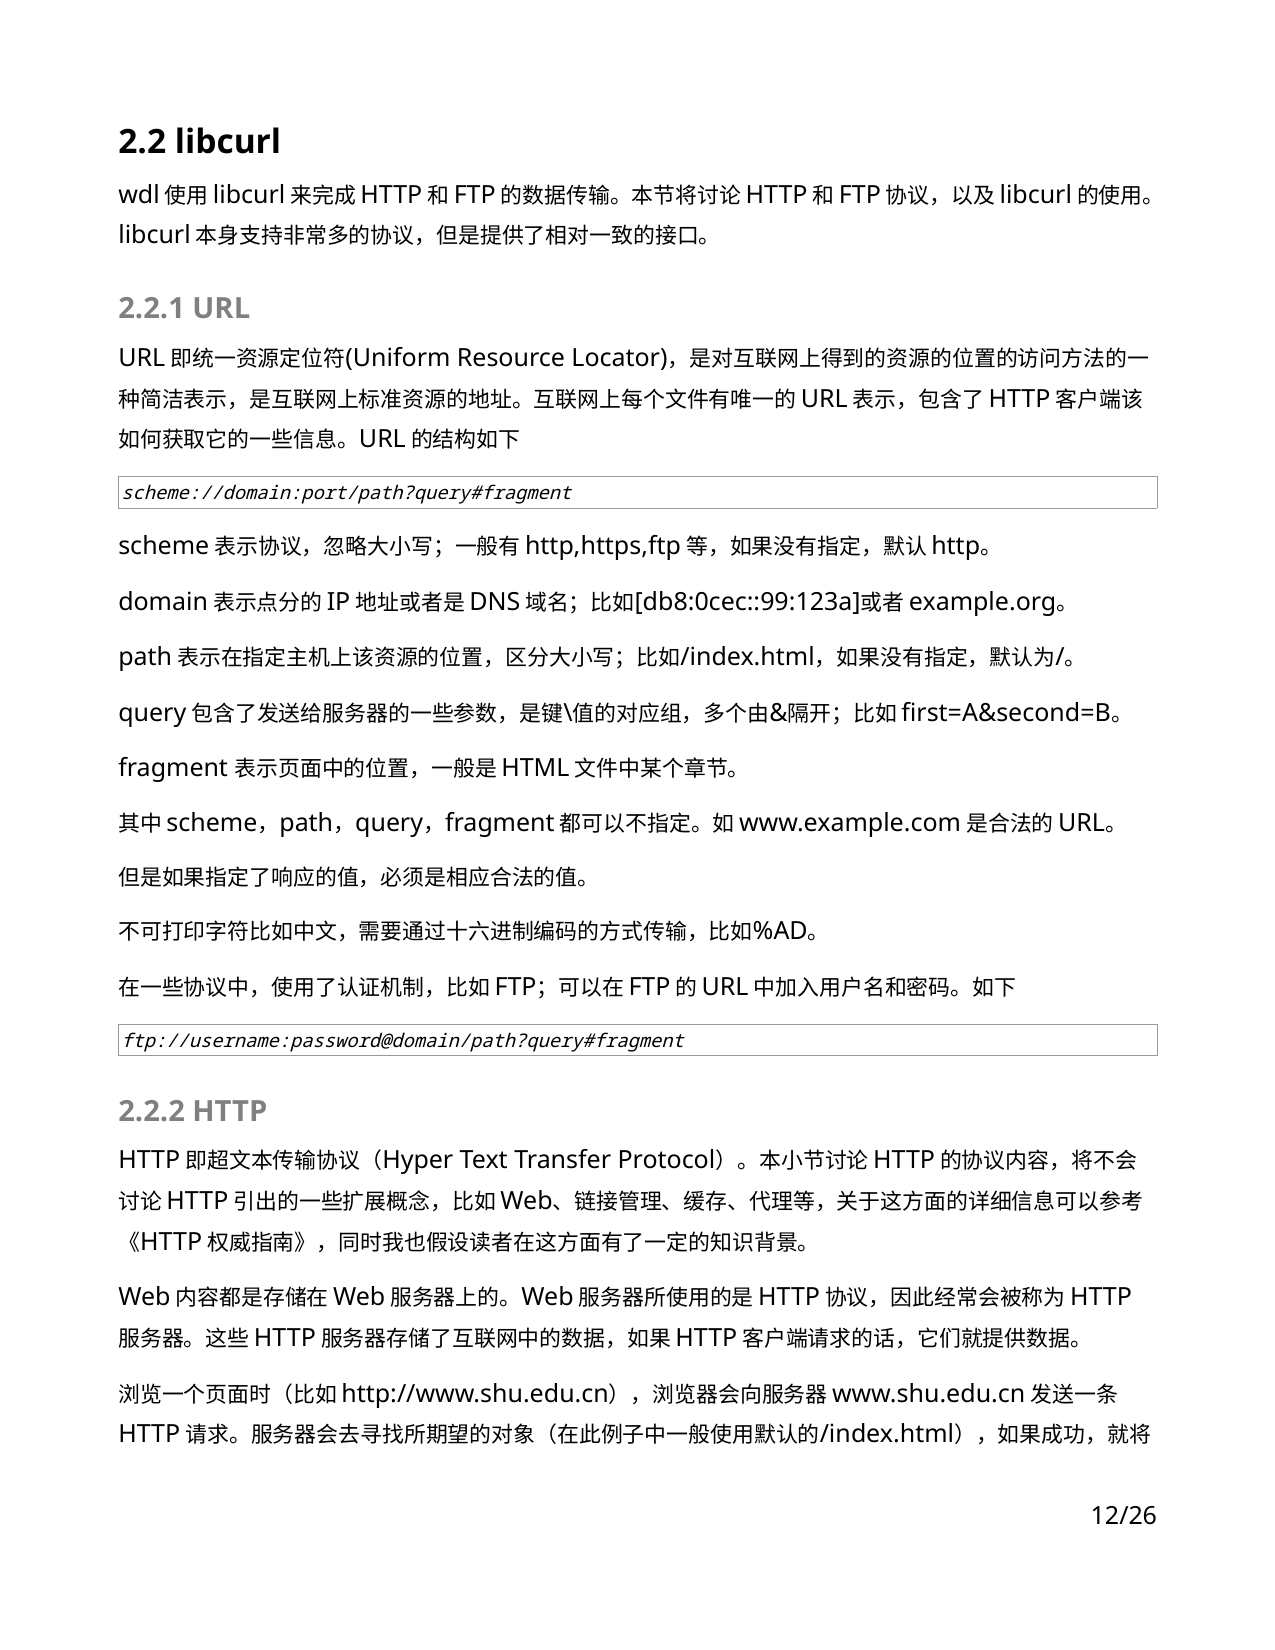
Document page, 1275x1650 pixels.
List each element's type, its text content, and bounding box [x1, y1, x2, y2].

text path表示在指定主机上该资源的位置，区分大小写；比如/index.html，如果没有指定，默认为/。 [118, 639, 1157, 673]
text 不可打印字符比如中文，需要通过十六进制编码的方式传输，比如%AD。 [118, 913, 1157, 947]
text Web内容都是存储在Web服务器上的。Web服务器所使用的是HTTP协议，因此经常会被称为HTTP服务器。这些HTTP服务器存储了互联网中的数据，如果HTTP客户端请求的话，它们就提供数据。 [118, 1279, 1157, 1354]
text 在一些协议中，使用了认证机制，比如FTP；可以在FTP的URL中加入用户名和密码。如下 [118, 968, 1157, 1002]
text URL即统一资源定位符(Uniform Resource Locator)，是对互联网上得到的资源的位置的访问方法的一种简洁表示，是互联网上标准资源的地址。互联网上每个文件有唯一的URL表示，包含了HTTP客户端该如何获取它的一些信息。URL的结构如下 [118, 339, 1157, 455]
text fragment 表示页面中的位置，一般是HTML文件中某个章节。 [118, 749, 1157, 784]
text wdl使用libcurl来完成HTTP和FTP的数据传输。本节将讨论HTTP和FTP协议，以及libcurl的使用。libcurl本身支持非常多的协议，但是提供了相对一致的接口。 [118, 176, 1157, 251]
text domain表示点分的IP地址或者是DNS域名；比如[db8:0cec::99:123a]或者example.org。 [118, 583, 1157, 617]
subtitle 2.2 libcurl [118, 118, 1157, 164]
text scheme://domain:port/path?query#fragment [119, 477, 1157, 508]
text 但是如果指定了响应的值，必须是相应合法的值。 [118, 860, 1157, 892]
text query包含了发送给服务器的一些参数，是键\值的对应组，多个由&隔开；比如first=A&second=B。 [118, 694, 1157, 728]
subtitle 2.2.1 URL [118, 287, 1157, 327]
text ftp://username:password@domain/path?query#fragment [119, 1025, 1157, 1055]
text scheme表示协议，忽略大小写；一般有http,https,ftp等，如果没有指定，默认http。 [118, 528, 1157, 562]
text HTTP即超文本传输协议（Hyper Text Transfer Protocol）。本小节讨论HTTP的协议内容，将不会讨论HTTP引出的一些扩展概念，比如Web、链接管理、缓存、代理等，关于这方面的详细信息可以参考《HTTP权威指南》，同时我也假设读者在这方面有了一定的知识背景。 [118, 1142, 1157, 1258]
text 其中scheme，path，query，fragment都可以不指定。如www.example.com是合法的URL。 [118, 805, 1157, 839]
subtitle 2.2.2 HTTP [118, 1090, 1157, 1129]
text 浏览一个页面时（比如http://www.shu.edu.cn），浏览器会向服务器www.shu.edu.cn发送一条HTTP请求。服务器会去寻找所期望的对象（在此例子中一般使用默认的/index.html），如果成功，就将 [118, 1375, 1157, 1450]
